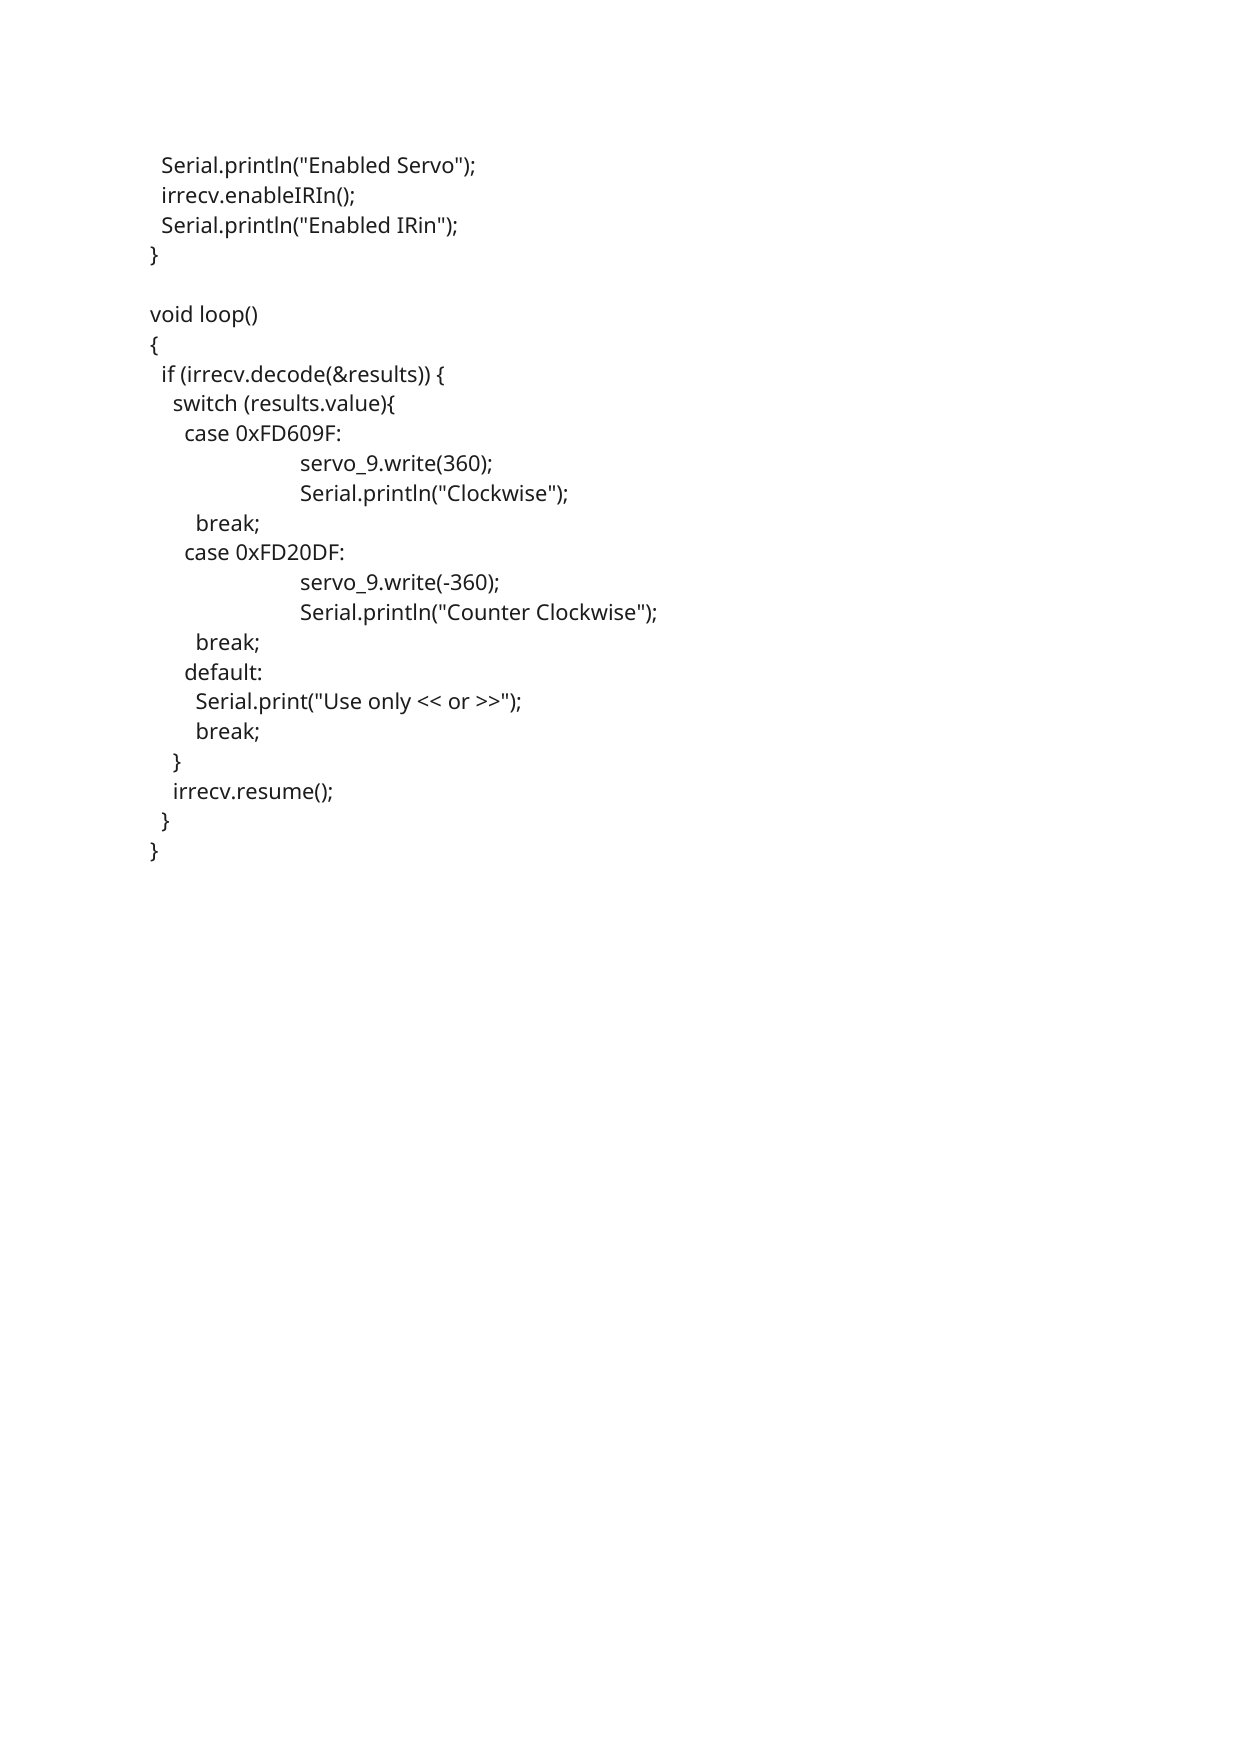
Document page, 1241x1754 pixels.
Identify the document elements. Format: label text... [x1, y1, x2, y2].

text break; [150, 716, 1090, 746]
text Serial.println("Enabled IRin"); [150, 209, 1090, 239]
text { [150, 329, 1090, 358]
text } [150, 239, 1090, 269]
text servo_9.write(-360); [150, 567, 1090, 597]
text Serial.println("Enabled Servo"); [150, 150, 1090, 180]
text void loop() [150, 299, 1090, 329]
text irrecv.enableIRIn(); [150, 180, 1090, 209]
text } [150, 805, 1090, 835]
text irrecv.resume(); [150, 776, 1090, 805]
text if (irrecv.decode(&results)) { [150, 358, 1090, 388]
text Serial.print("Use only << or >>"); [150, 686, 1090, 716]
text } [150, 835, 1090, 865]
text break; [150, 627, 1090, 656]
text servo_9.write(360); [150, 448, 1090, 478]
text } [150, 746, 1090, 776]
text Serial.println("Counter Clockwise"); [150, 597, 1090, 627]
text case 0xFD609F: [150, 418, 1090, 448]
text break; [150, 507, 1090, 537]
text switch (results.value){ [150, 388, 1090, 418]
text default: [150, 656, 1090, 686]
text case 0xFD20DF: [150, 537, 1090, 567]
text Serial.println("Clockwise"); [150, 478, 1090, 507]
